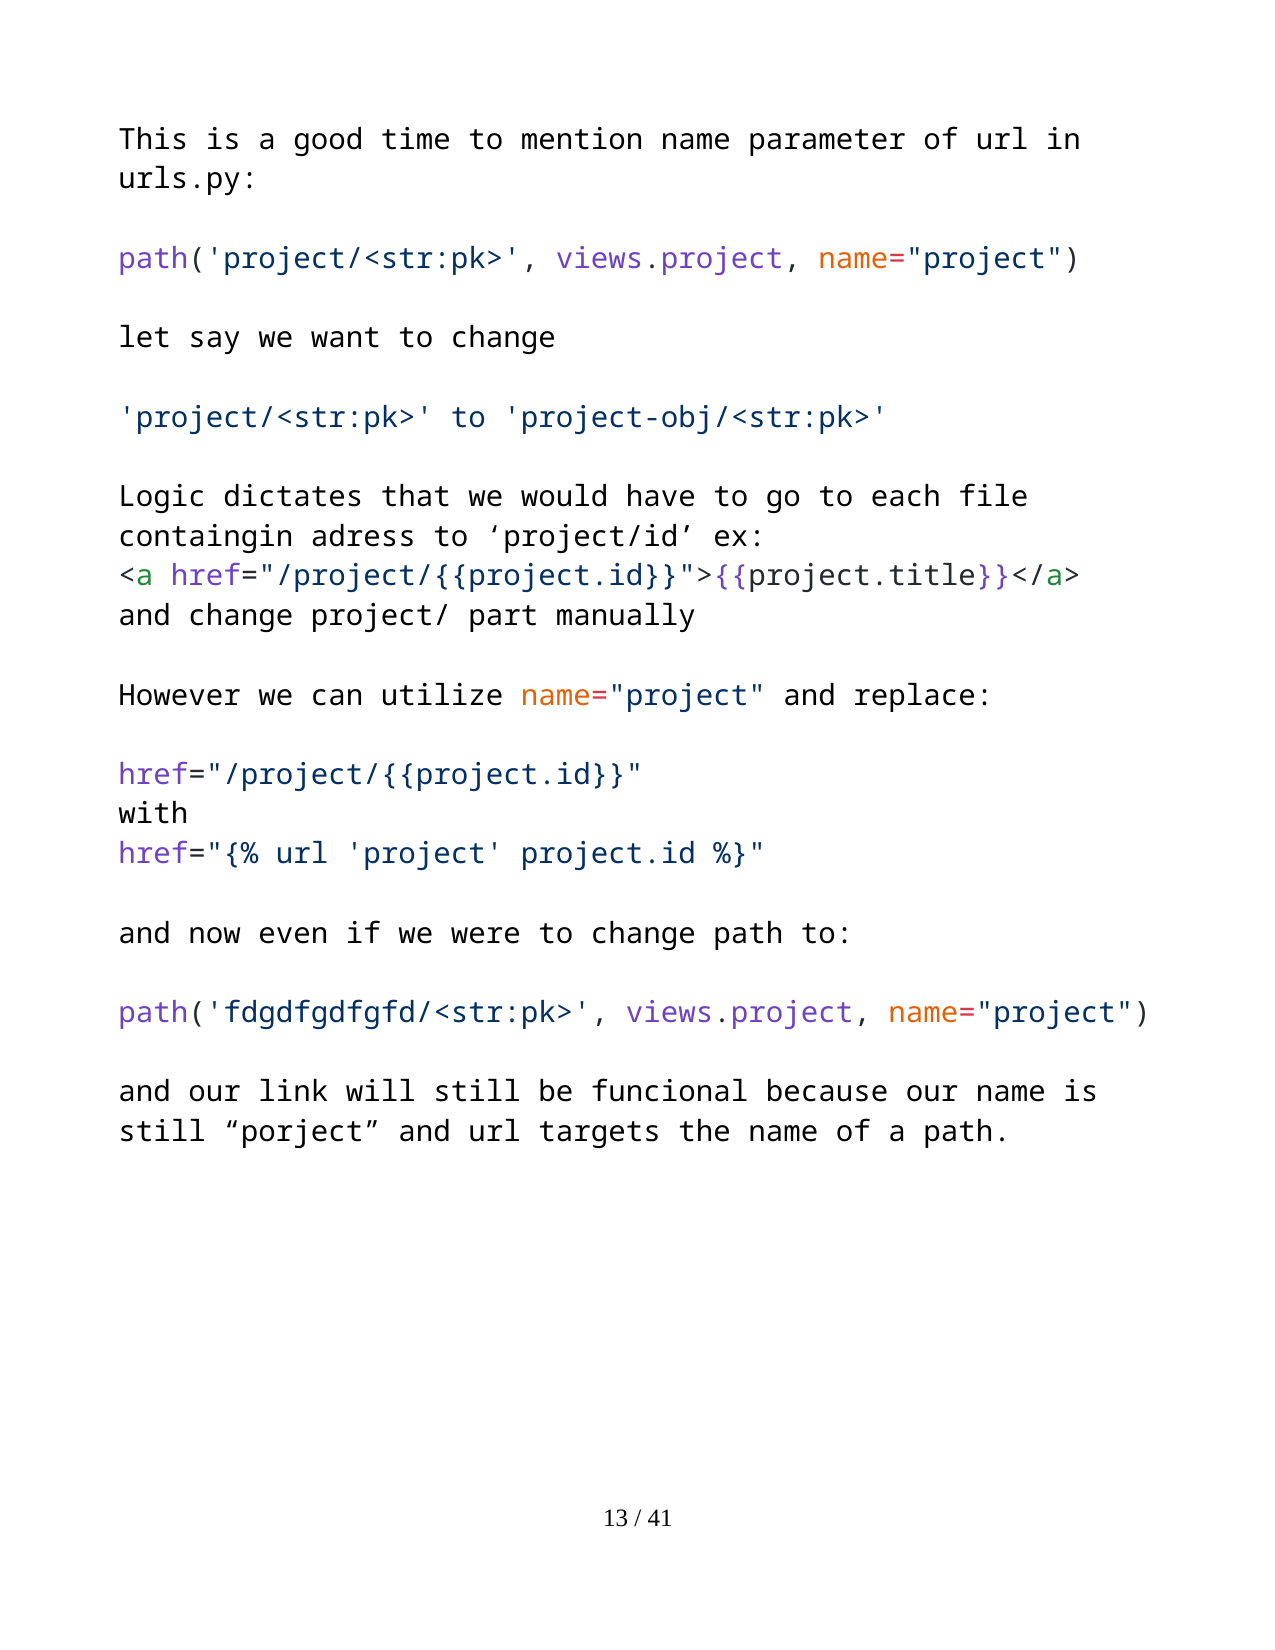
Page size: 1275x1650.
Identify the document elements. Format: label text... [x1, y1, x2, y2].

text let say we want to change [118, 317, 1157, 356]
text 'project/<str:pk>' to 'project-obj/<str:pk>' [118, 396, 1157, 436]
text path('fdgdfgdfgfd/<str:pk>', views.project, name="project") [118, 991, 1157, 1031]
text href="/project/{{project.id}}" [118, 753, 1157, 793]
text and our link will still be funcional because our name is still “porject” and url targets the name of a path. [118, 1071, 1157, 1150]
text and now even if we were to change path to: [118, 912, 1157, 952]
text However we can utilize name="project" and replace: [118, 674, 1157, 713]
text This is a good time to mention name parameter of url in urls.py: [118, 118, 1157, 197]
text path('project/<str:pk>', views.project, name="project") [118, 197, 1157, 277]
text with [118, 793, 1157, 832]
text and change project/ part manually [118, 594, 1157, 634]
text Logic dictates that we would have to go to each file containgin adress to ‘project/id’ ex: [118, 475, 1157, 555]
text <a href="/project/{{project.id}}">{{project.title}}</a> [118, 555, 1157, 594]
text href="{% url 'project' project.id %}" [118, 832, 1157, 872]
